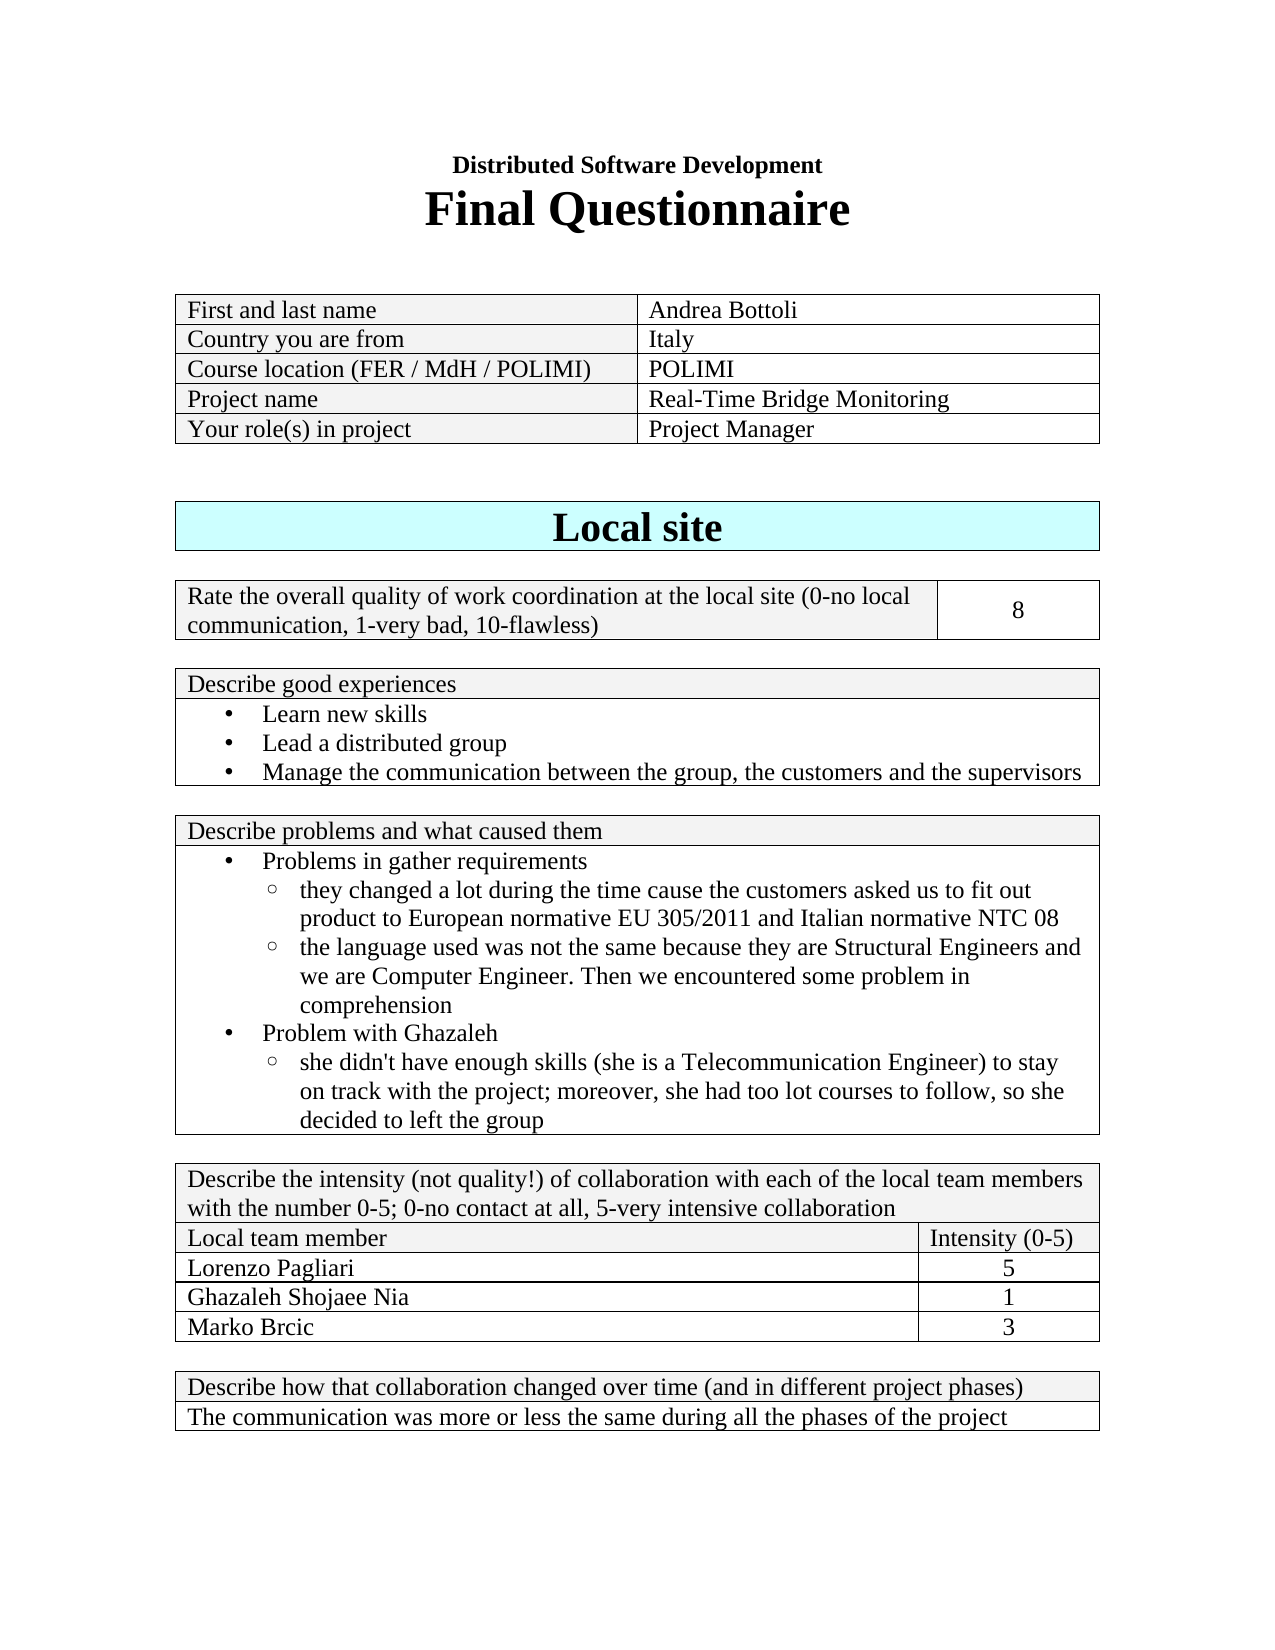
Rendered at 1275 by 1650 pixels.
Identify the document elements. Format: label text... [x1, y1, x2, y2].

table_header 8 [938, 581, 1099, 638]
table_header Describe how that collaboration changed over time (and in different project phases) [176, 1372, 1099, 1401]
table_cell Your role(s) in project [176, 414, 637, 443]
table_cell Lorenzo Pagliari [176, 1253, 918, 1281]
table_cell Italy [638, 325, 1099, 353]
text Distributed Software Development [187, 150, 1087, 179]
table_cell 5 [919, 1253, 1099, 1281]
table_cell Learn new skills Lead a distributed group Manage the communication between the group, the customers and the supervisors [176, 699, 1099, 785]
table_cell Country you are from [176, 325, 637, 353]
table_header Rate the overall quality of work coordination at the local site (0-no local communication, 1-very bad, 10-flawless) [176, 581, 937, 638]
table_cell Project name [176, 384, 637, 413]
table_cell Course location (FER / MdH / POLIMI) [176, 354, 637, 383]
table_cell Local team member [176, 1223, 918, 1252]
table_cell Problems in gather requirements they changed a lot during the time cause the customers asked us to fit out product to European normative EU 305/2011 and Italian normative NTC 08 the language used was not the same because they are Structural Engineers and we are Computer Engineer. Then we encountered some problem in comprehension Problem with Ghazaleh she didn't have enough skills (she is a Telecommunication Engineer) to stay on track with the project; moreover, she had too lot courses to follow, so she decided to left the group [176, 846, 1099, 1133]
table_cell Project Manager [638, 414, 1099, 443]
table_cell Real-Time Bridge Monitoring [638, 384, 1099, 413]
table_header Describe problems and what caused them [176, 816, 1099, 845]
table_cell 1 [919, 1283, 1099, 1311]
table_cell Ghazaleh Shojaee Nia [176, 1283, 918, 1311]
table_header Andrea Bottoli [638, 295, 1099, 323]
table_cell 3 [919, 1312, 1099, 1341]
table_cell POLIMI [638, 354, 1099, 383]
table_header Local site [176, 502, 1099, 550]
table_cell Marko Brcic [176, 1312, 918, 1341]
text Final Questionnaire [187, 179, 1087, 236]
table_cell Intensity (0-5) [919, 1223, 1099, 1252]
table_cell The communication was more or less the same during all the phases of the project [176, 1402, 1099, 1430]
table_header First and last name [176, 295, 637, 323]
table_header Describe good experiences [176, 669, 1099, 698]
table_header Describe the intensity (not quality!) of collaboration with each of the local team members with the number 0-5; 0-no contact at all, 5-very intensive collaboration [176, 1164, 1099, 1222]
